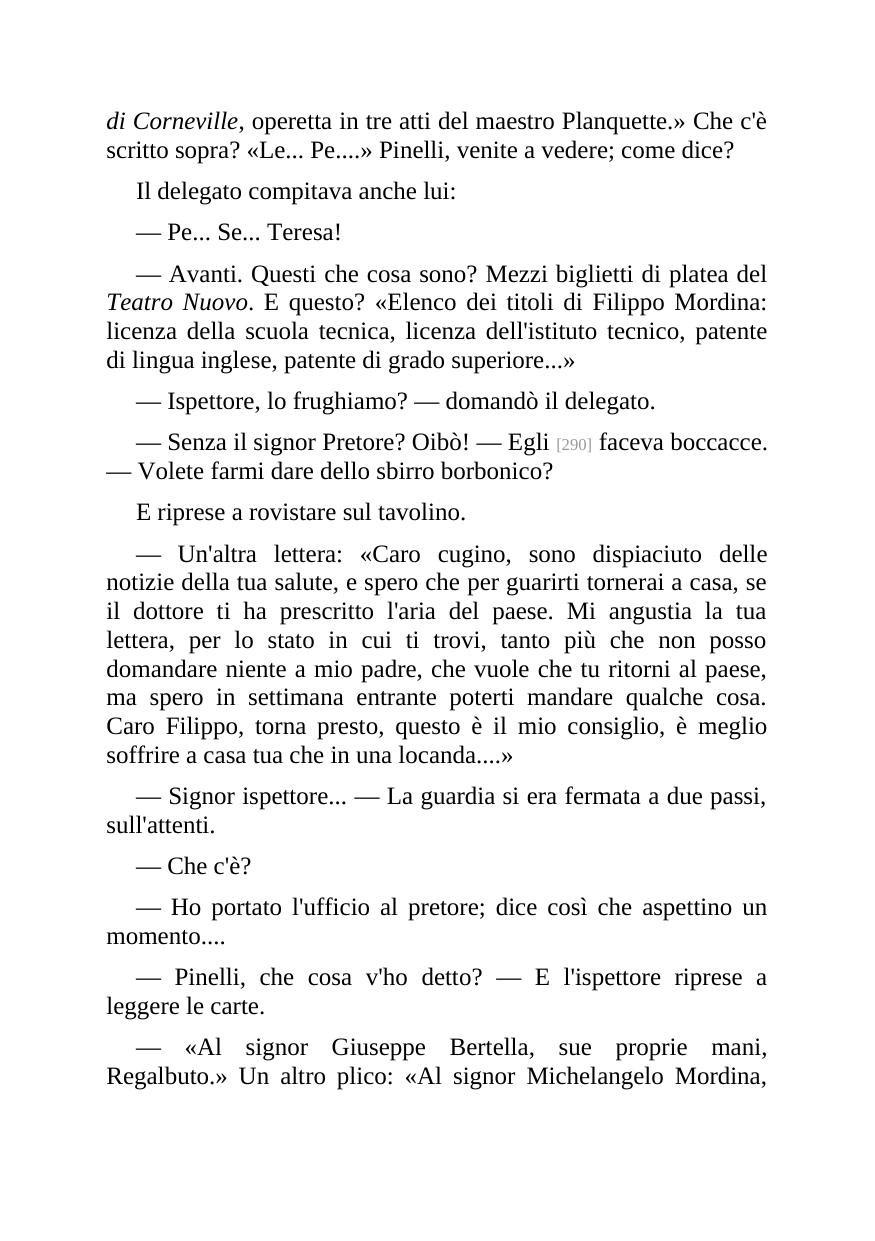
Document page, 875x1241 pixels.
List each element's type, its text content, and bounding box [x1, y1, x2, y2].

text — Pinelli, che cosa v'ho detto? — E l'ispettore riprese a leggere le carte. [106, 962, 768, 1020]
text — Un'altra lettera: «Caro cugino, sono dispiaciuto delle notizie della tua salute, e spero che per guarirti tornerai a casa, se il dottore ti ha prescritto l'aria del paese. Mi angustia la tua lettera, per lo stato in cui ti trovi, tanto più che non posso domandare niente a mio padre, che vuole che tu ritorni al paese, ma spero in settimana entrante poterti mandare qualche cosa. Caro Filippo, torna presto, questo è il mio consiglio, è meglio soffrire a casa tua che in una locanda....» [106, 539, 768, 769]
text di Corneville, operetta in tre atti del maestro Planquette.» Che c'è scritto sopra? «Le... Pe....» Pinelli, venite a vedere; come dice? [106, 106, 768, 164]
text — Avanti. Questi che cosa sono? Mezzi biglietti di platea del Teatro Nuovo. E questo? «Elenco dei titoli di Filippo Mordina: licenza della scuola tecnica, licenza dell'istituto tecnico, patente di lingua inglese, patente di grado superiore...» [106, 259, 768, 374]
text — Che c'è? [106, 851, 768, 880]
text — Ho portato l'ufficio al pretore; dice così che aspettino un momento.... [106, 892, 768, 950]
text — Signor ispettore... — La guardia si era fermata a due passi, sull'attenti. [106, 781, 768, 839]
text — «Al signor Giuseppe Bertella, sue proprie mani, Regalbuto.» Un altro plico: «Al signor Michelangelo Mordina, [106, 1032, 768, 1090]
text Il delegato compitava anche lui: [106, 176, 768, 205]
text — Ispettore, lo frughiamo? — domandò il delegato. [106, 386, 768, 415]
text — Senza il signor Pretore? Oibò! — Egli [290] faceva boccacce. — Volete farmi dare dello sbirro borbonico? [106, 427, 768, 485]
text E riprese a rovistare sul tavolino. [106, 497, 768, 526]
text — Pe... Se... Teresa! [106, 217, 768, 246]
